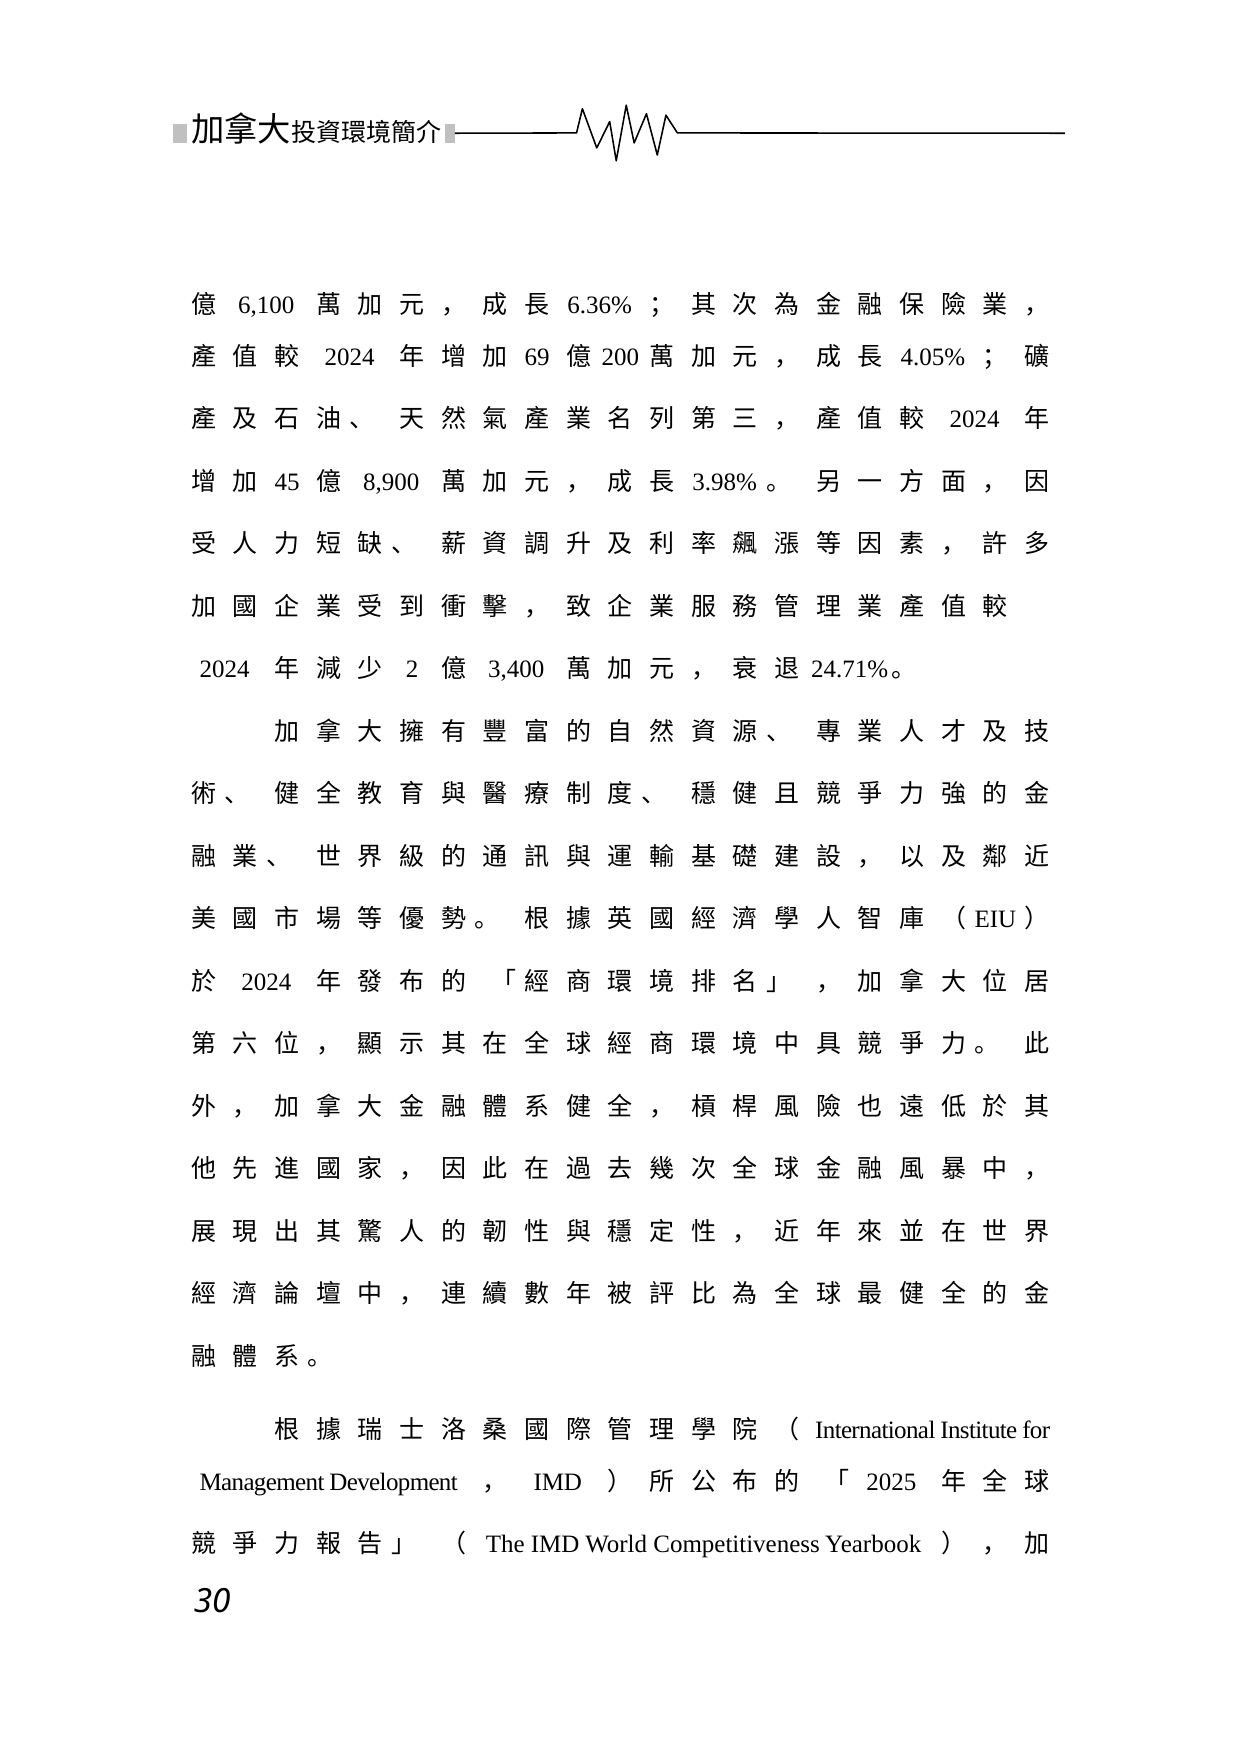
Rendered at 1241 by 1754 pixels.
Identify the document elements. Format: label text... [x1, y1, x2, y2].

text 根據瑞士洛桑國際管理學院（International Institute for Management Development，IMD）所公布的「2025年全球競爭力報告」（The IMD World Competitiveness Yearbook），加 [183, 1375, 1058, 1563]
text 億6,100萬加元，成長6.36%；其次為金融保險業，產值較2024年增加69億200萬加元，成長4.05%；礦產及石油、天然氣產業名列第三，產值較2024年增加45億8,900萬加元，成長3.98%。另一方面，因受人力短缺、薪資調升及利率飆漲等因素，許多加國企業受到衝擊，致企業服務管理業產值較2024年減少2億3,400萬加元，衰退24.71%。 [183, 250, 1058, 688]
text 加拿大擁有豐富的自然資源、專業人才及技術、健全教育與醫療制度、穩健且競爭力強的金融業、世界級的通訊與運輸基礎建設，以及鄰近美國市場等優勢。根據英國經濟學人智庫（EIU）於2024年發布的「經商環境排名」，加拿大位居第六位，顯示其在全球經商環境中具競爭力。此外，加拿大金融體系健全，槓桿風險也遠低於其他先進國家，因此在過去幾次全球金融風暴中，展現出其驚人的韌性與穩定性，近年來並在世界經濟論壇中，連續數年被評比為全球最健全的金融體系。 [183, 688, 1058, 1375]
